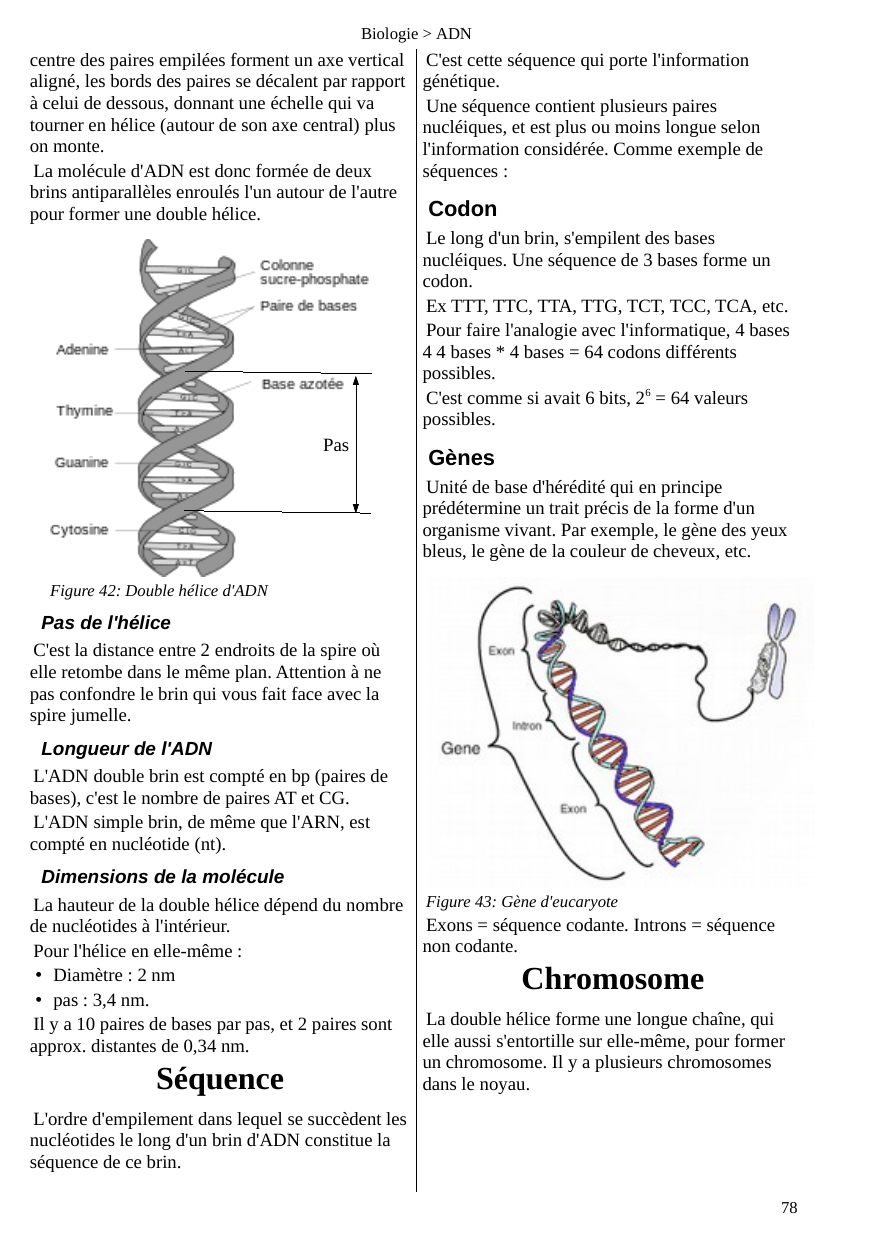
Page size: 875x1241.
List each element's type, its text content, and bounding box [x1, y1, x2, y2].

subtitle Dimensions de la molécule [41, 866, 411, 888]
subtitle Chromosome [422, 960, 803, 997]
subtitle Gènes [428, 444, 803, 469]
subtitle Pas de l'hélice [41, 612, 411, 633]
text Unité de base d'hérédité qui en principe prédétermine un trait précis de la forme d'un organisme vivant. Par exemple, le gène des yeux bleus, le gène de la couleur de cheveux, etc. [422, 476, 803, 562]
subtitle Séquence [29, 1059, 411, 1096]
text Exons = séquence codante. Introns = séquence non codante. [422, 914, 803, 957]
text La double hélice forme une longue chaîne, qui elle aussi s'entortille sur elle-même, pour former un chromosome. Il y a plusieurs chromosomes dans le noyau. [422, 1008, 803, 1094]
text Une séquence contient plusieurs paires nucléiques, et est plus ou moins longue selon l'information considérée. Comme exemple de séquences : [422, 95, 803, 181]
text C'est cette séquence qui porte l'information génétique. [422, 49, 803, 92]
text L'ordre d'empilement dans lequel se succèdent les nucléotides le long d'un brin d'ADN constitue la séquence de ce brin. [29, 1108, 411, 1172]
text Pour faire l'analogie avec l'informatique, 4 bases 4 4 bases * 4 bases = 64 codons différents possibles. [422, 319, 803, 384]
list Diamètre : 2 nm [35, 964, 411, 986]
text La hauteur de la double hélice dépend du nombre de nucléotides à l'intérieur. [29, 894, 411, 937]
picture [425, 577, 815, 888]
list pas : 3,4 nm. [35, 989, 411, 1010]
subtitle Codon [428, 196, 803, 221]
text La molécule d'ADN est donc formée de deux brins antiparallèles enroulés l'un autour de l'autre pour former une double hélice. [29, 159, 411, 224]
text Le long d'un brin, s'empilent des bases nucléiques. Une séquence de 3 bases forme un codon. [422, 227, 803, 292]
text C'est comme si avait 6 bits, 26 = 64 valeurs possibles. [422, 387, 803, 430]
text Figure 43: Gène d'eucaryote [426, 888, 814, 911]
text Il y a 10 paires de bases par pas, et 2 paires sont approx. distantes de 0,34 nm. [29, 1013, 411, 1056]
text centre des paires empilées forment un axe vertical aligné, les bords des paires se décalent par rapport à celui de dessous, donnant une échelle qui va tourner en hélice (autour de son axe central) plus on monte. [29, 49, 411, 157]
text L'ADN double brin est compté en bp (paires de bases), c'est le nombre de paires AT et CG. [29, 765, 411, 808]
text Pour l'hélice en elle-même : [29, 940, 411, 961]
text C'est la distance entre 2 endroits de la spire où elle retombe dans le même plan. Attention à ne pas confondre le brin qui vous fait face avec la spire jumelle. [29, 639, 411, 726]
text L'ADN simple brin, de même que l'ARN, est compté en nucléotide (nt). [29, 811, 411, 854]
subtitle Longueur de l'ADN [41, 737, 411, 759]
picture [50, 239, 394, 577]
text Ex TTT, TTC, TTA, TTG, TCT, TCC, TCA, etc. [422, 294, 803, 316]
text Figure 42: Double hélice d'ADN [50, 577, 394, 600]
